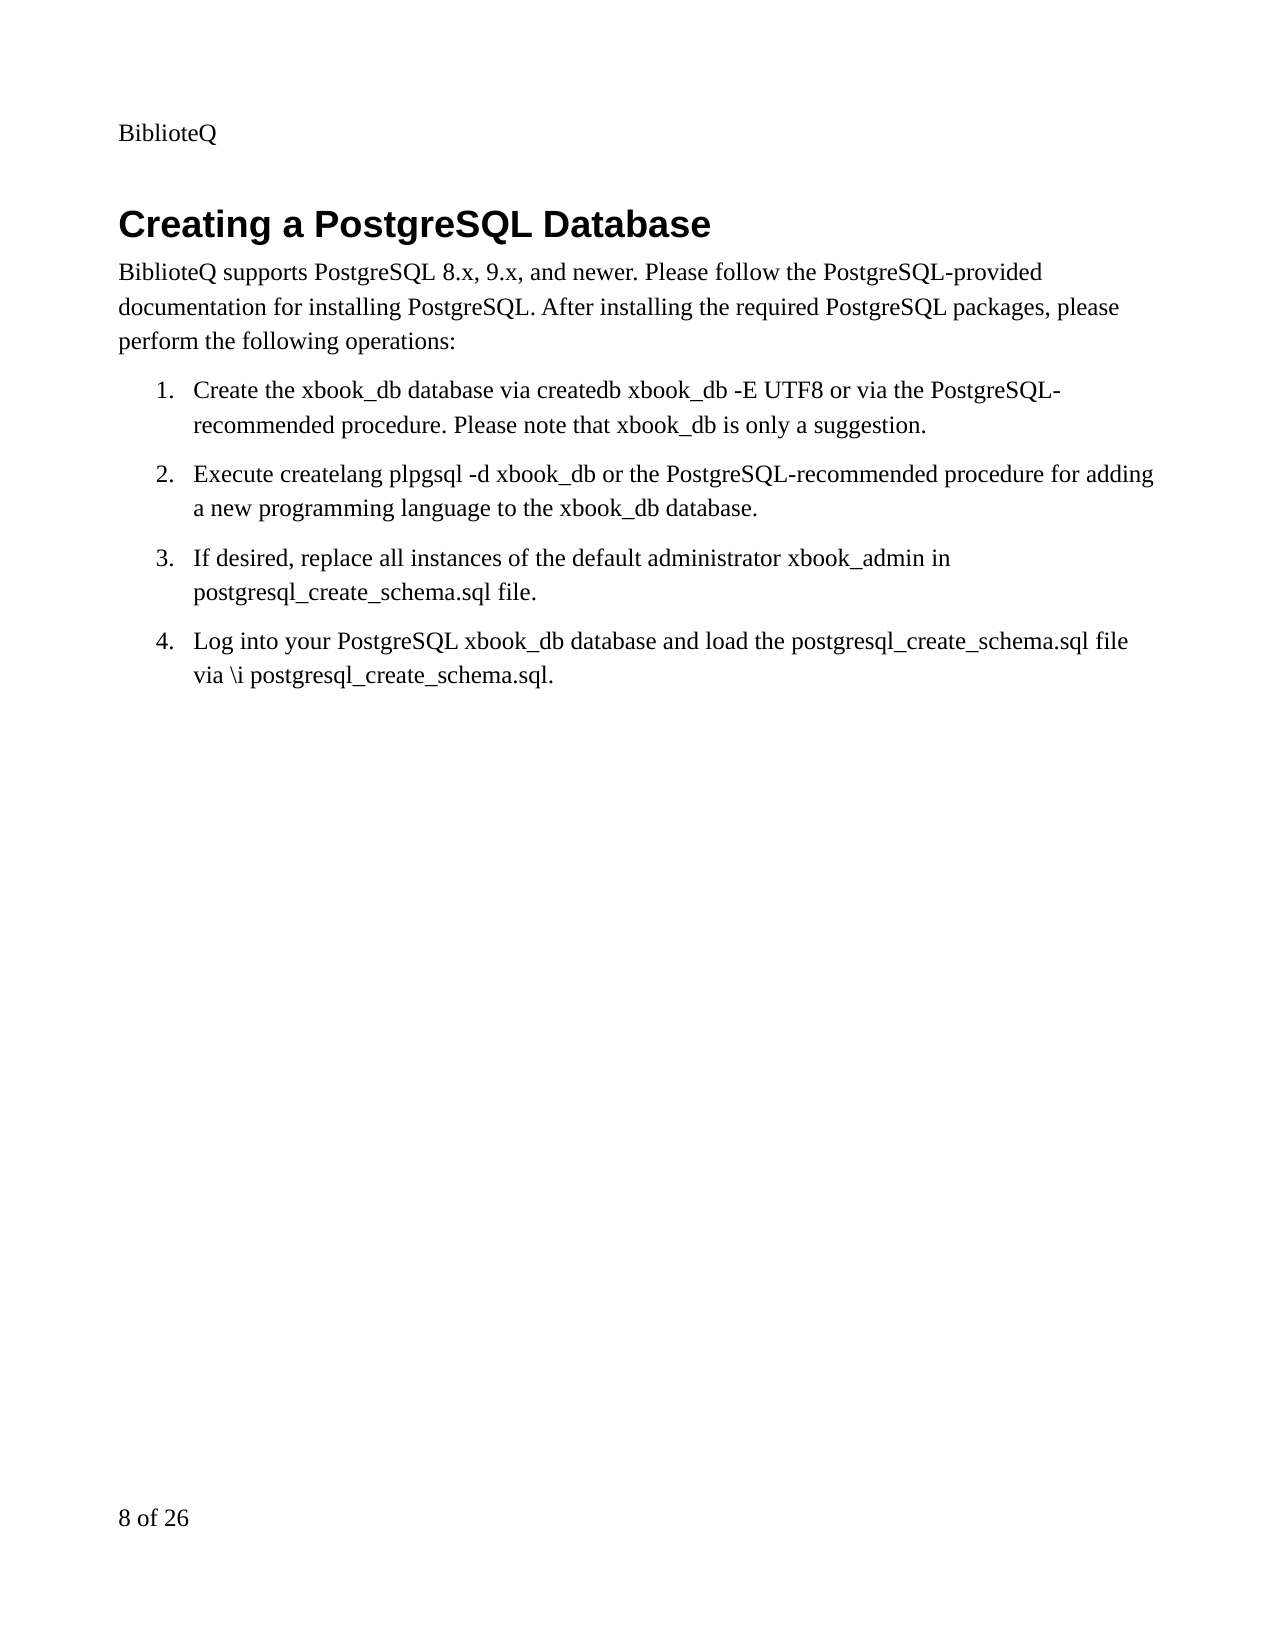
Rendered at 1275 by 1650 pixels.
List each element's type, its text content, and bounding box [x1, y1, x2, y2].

list Execute createlang plpgsql -d xbook_db or the PostgreSQL-recommended procedure for adding a new programming language to the xbook_db database. [156, 459, 1157, 522]
list If desired, replace all instances of the default administrator xbook_admin in postgresql_create_schema.sql file. [156, 543, 1157, 606]
text BiblioteQ supports PostgreSQL 8.x, 9.x, and newer. Please follow the PostgreSQL-provided documentation for installing PostgreSQL. After installing the required PostgreSQL packages, please perform the following operations: [118, 257, 1157, 355]
list Log into your PostgreSQL xbook_db database and load the postgresql_create_schema.sql file via \i postgresql_create_schema.sql. [156, 626, 1157, 689]
list Create the xbook_db database via createdb xbook_db -E UTF8 or via the PostgreSQL-recommended procedure. Please note that xbook_db is only a suggestion. [156, 376, 1157, 439]
subtitle Creating a PostgreSQL Database [118, 201, 1157, 245]
